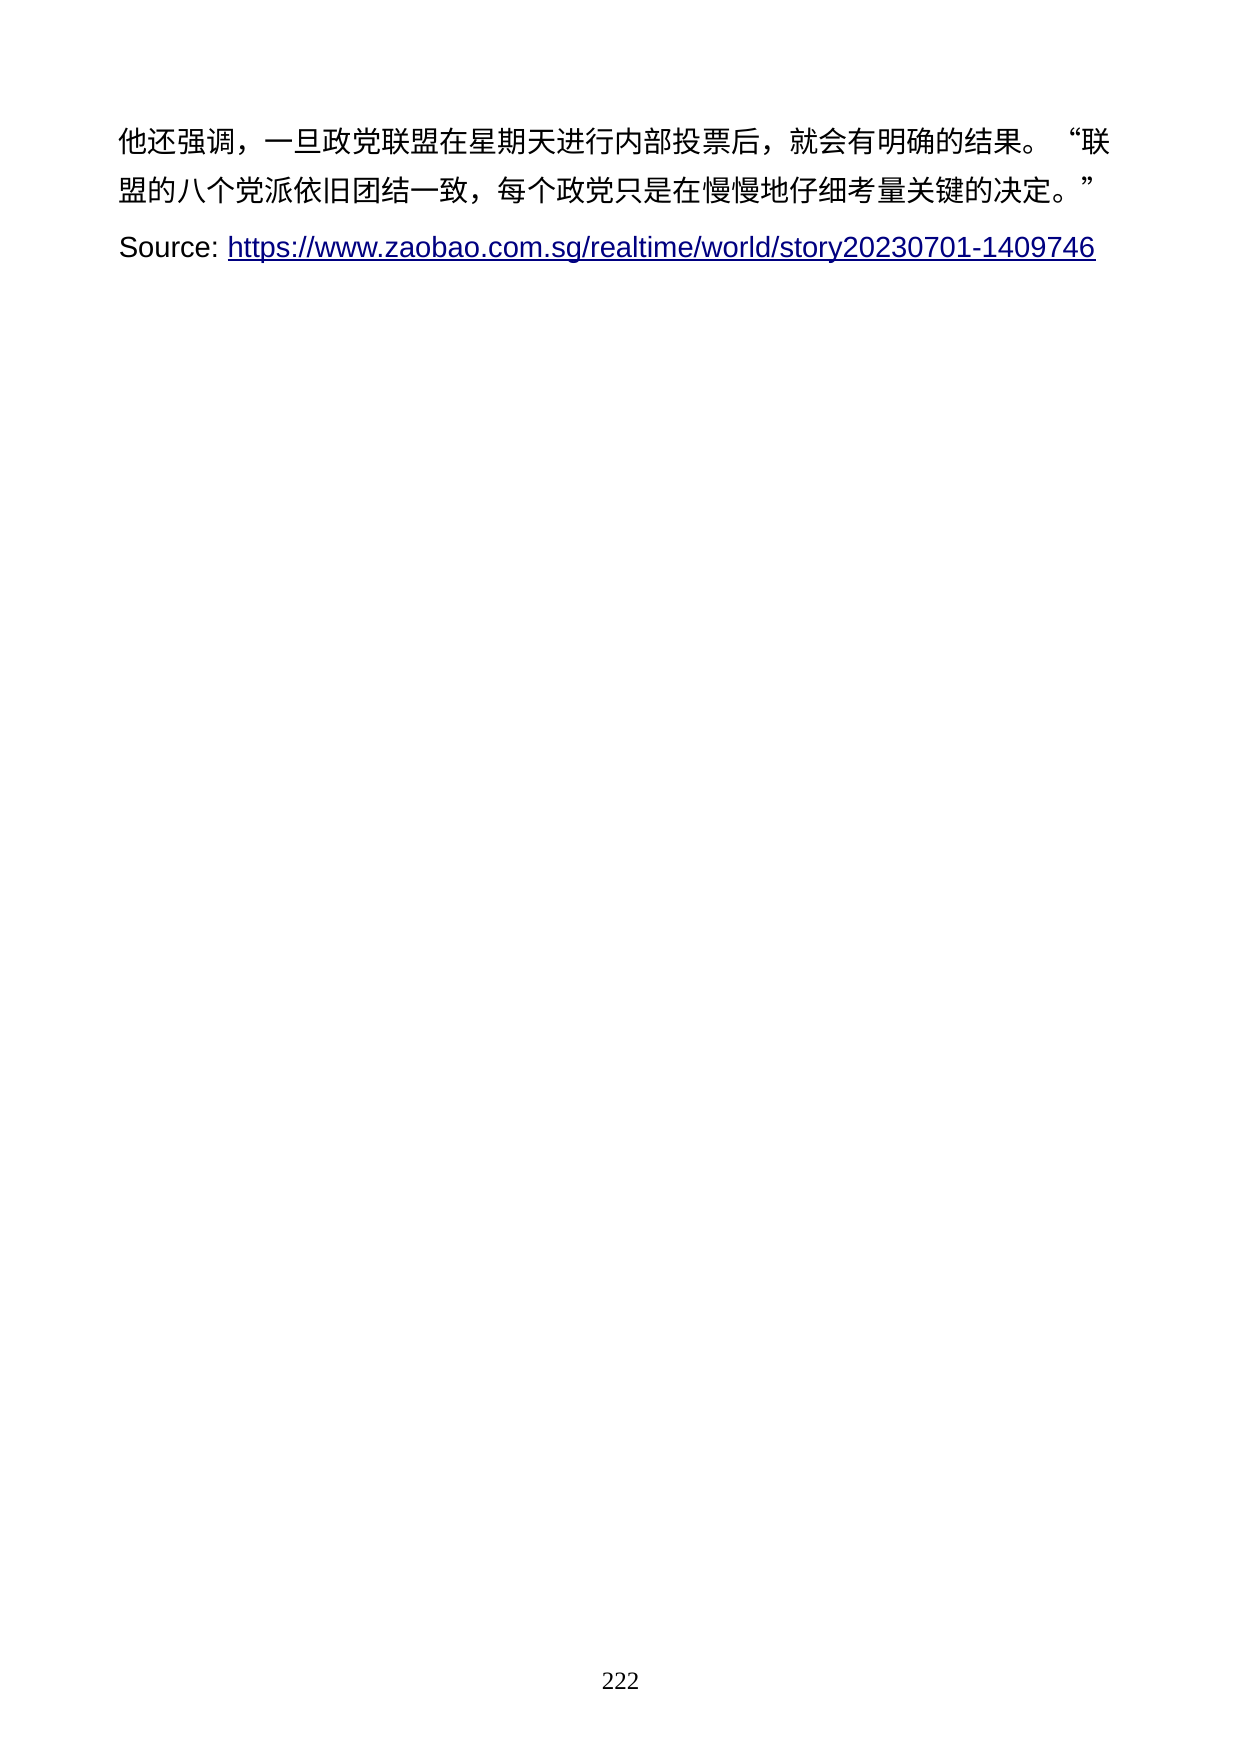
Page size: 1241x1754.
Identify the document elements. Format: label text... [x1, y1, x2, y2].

text 他还强调，一旦政党联盟在星期天进行内部投票后，就会有明确的结果。“联盟的八个党派依旧团结一致，每个政党只是在慢慢地仔细考量关键的决定。” [118, 118, 1122, 209]
text Source: https://www.zaobao.com.sg/realtime/world/story20230701-1409746 [118, 230, 1122, 264]
